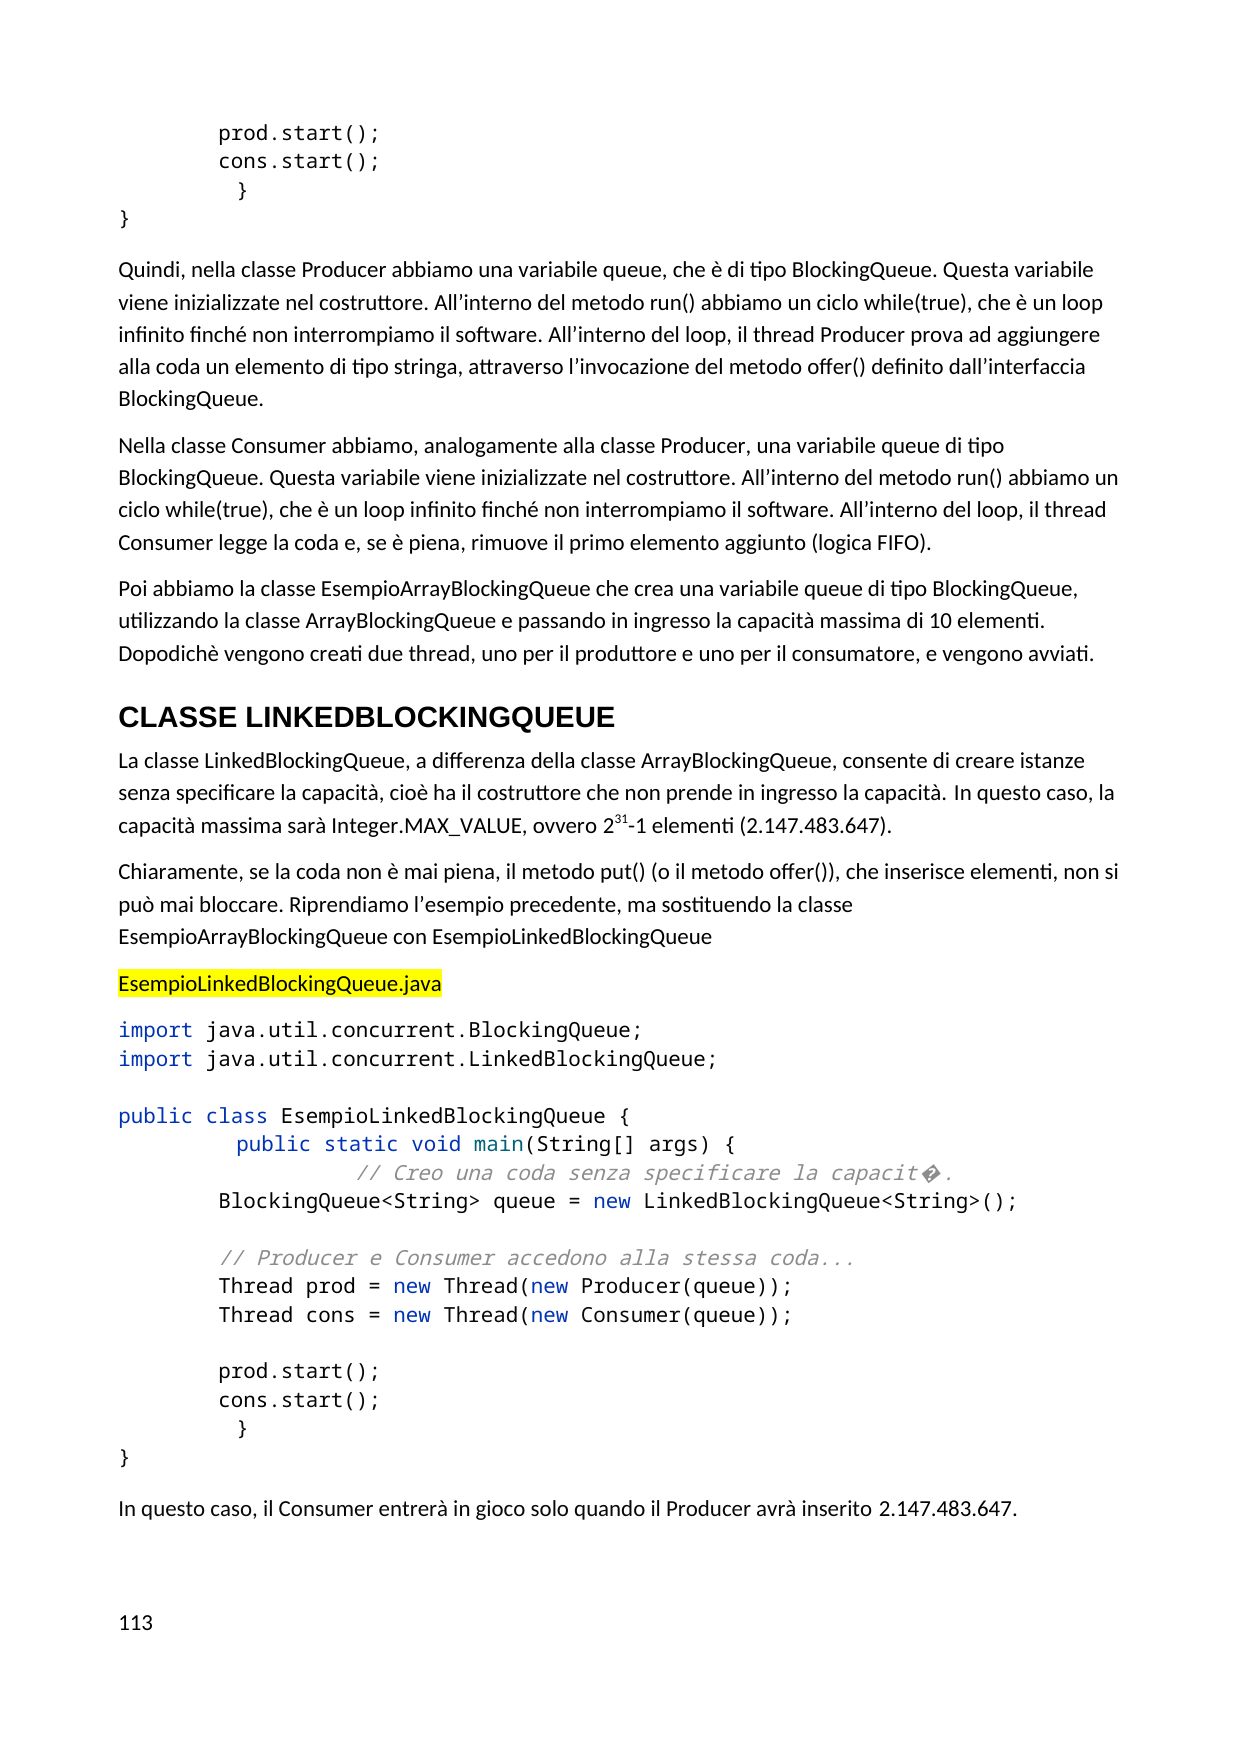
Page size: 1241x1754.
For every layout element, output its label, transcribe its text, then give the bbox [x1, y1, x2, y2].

subtitle CLASSE LINKEDBLOCKINGQUEUE [118, 700, 1122, 734]
text prod.start(); cons.start(); } } [118, 118, 1122, 232]
text Quindi, nella classe Producer abbiamo una variabile queue, che è di tipo BlockingQueue. Questa variabile viene inizializzate nel costruttore. All’interno del metodo run() abbiamo un ciclo while(true), che è un loop infinito finché non interrompiamo il software. All’interno del loop, il thread Producer prova ad aggiungere alla coda un elemento di tipo stringa, attraverso l’invocazione del metodo offer() definito dall’interfaccia BlockingQueue. [118, 256, 1122, 412]
text Chiaramente, se la coda non è mai piena, il metodo put() (o il metodo offer()), che inserisce elementi, non si può mai bloccare. Riprendiamo l’esempio precedente, ma sostituendo la classe EsempioArrayBlockingQueue con EsempioLinkedBlockingQueue [118, 857, 1122, 950]
text In questo caso, il Consumer entrerà in gioco solo quando il Producer avrà inserito 2.147.483.647. [118, 1494, 1122, 1522]
text Poi abbiamo la classe EsempioArrayBlockingQueue che crea una variabile queue di tipo BlockingQueue, utilizzando la classe ArrayBlockingQueue e passando in ingresso la capacità massima di 10 elementi. Dopodichè vengono creati due thread, uno per il produttore e uno per il consumatore, e vengono avviati. [118, 574, 1122, 667]
text La classe LinkedBlockingQueue, a differenza della classe ArrayBlockingQueue, consente di creare istanze senza specificare la capacità, cioè ha il costruttore che non prende in ingresso la capacità. In questo caso, la capacità massima sarà Integer.MAX_VALUE, ovvero 231-1 elementi (2.147.483.647). [118, 746, 1122, 839]
text EsempioLinkedBlockingQueue.java [118, 969, 1122, 997]
text Nella classe Consumer abbiamo, analogamente alla classe Producer, una variabile queue di tipo BlockingQueue. Questa variabile viene inizializzate nel costruttore. All’interno del metodo run() abbiamo un ciclo while(true), che è un loop infinito finché non interrompiamo il software. All’interno del loop, il thread Consumer legge la coda e, se è piena, rimuove il primo elemento aggiunto (logica FIFO). [118, 431, 1122, 556]
text import java.util.concurrent.BlockingQueue; import java.util.concurrent.LinkedBlockingQueue; public class EsempioLinkedBlockingQueue { public static void main(String[] args) { // Creo una coda senza specificare la capacit�. BlockingQueue<String> queue = new LinkedBlockingQueue<String>(); // Producer e Consumer accedono alla stessa coda... Thread prod = new Thread(new Producer(queue)); Thread cons = new Thread(new Consumer(queue)); prod.start(); cons.start(); } } [118, 1015, 1122, 1470]
